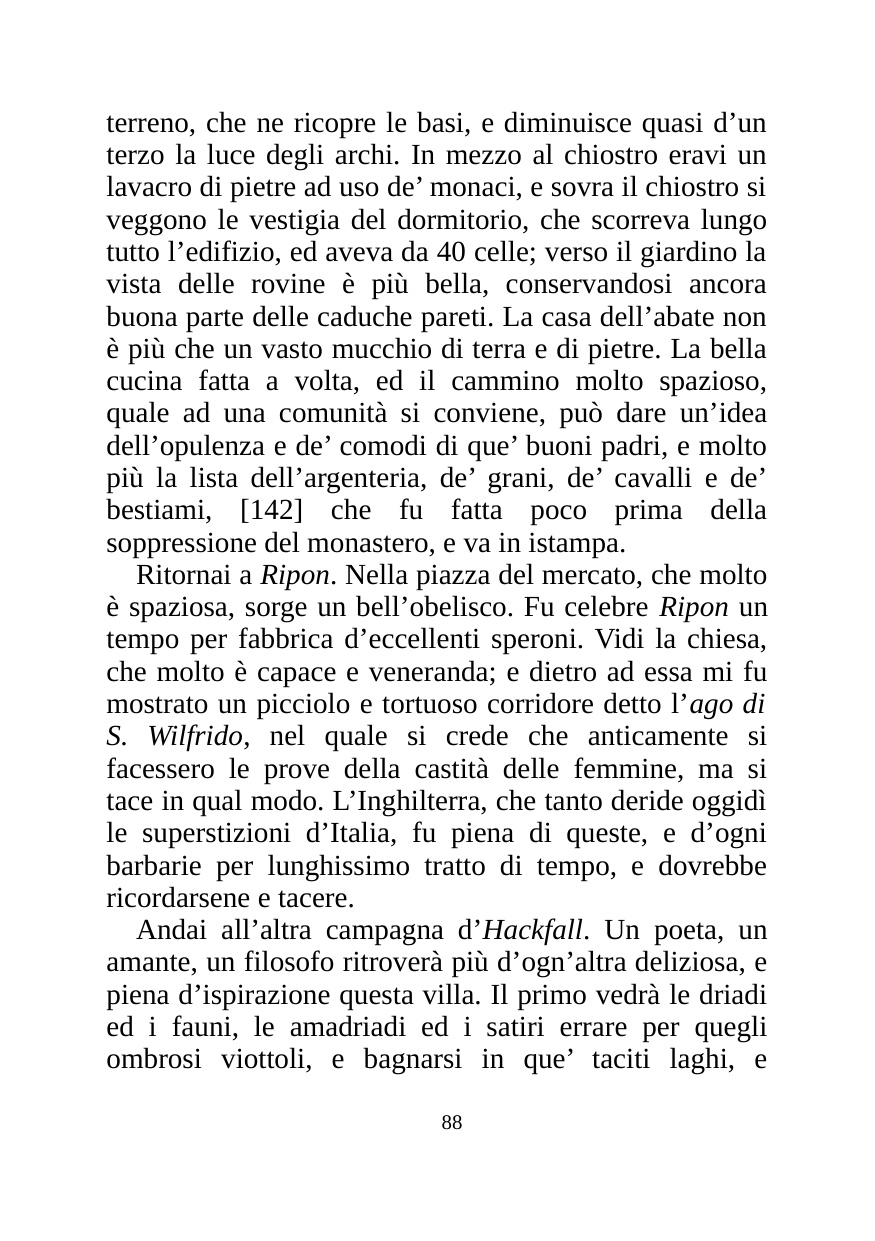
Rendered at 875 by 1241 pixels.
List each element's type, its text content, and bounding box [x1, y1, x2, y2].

text terreno, che ne ricopre le basi, e diminuisce quasi d’un terzo la luce degli archi. In mezzo al chiostro eravi un lavacro di pietre ad uso de’ monaci, e sovra il chiostro si veggono le vestigia del dormitorio, che scorreva lungo tutto l’edifizio, ed aveva da 40 celle; verso il giardino la vista delle rovine è più bella, conservandosi ancora buona parte delle caduche pareti. La casa dell’abate non è più che un vasto mucchio di terra e di pietre. La bella cucina fatta a volta, ed il cammino molto spazioso, quale ad una comunità si conviene, può dare un’idea dell’opulenza e de’ comodi di que’ buoni padri, e molto più la lista dell’argenteria, de’ grani, de’ cavalli e de’ bestiami, [142] che fu fatta poco prima della soppressione del monastero, e va in istampa. [106, 106, 768, 558]
text Andai all’altra campagna d’Hackfall. Un poeta, un amante, un filosofo ritroverà più d’ogn’altra deliziosa, e piena d’ispirazione questa villa. Il primo vedrà le driadi ed i fauni, le amadriadi ed i satiri errare per quegli ombrosi viottoli, e bagnarsi in que’ taciti laghi, e [106, 913, 768, 1075]
text Ritornai a Ripon. Nella piazza del mercato, che molto è spaziosa, sorge un bell’obelisco. Fu celebre Ripon un tempo per fabbrica d’eccellenti speroni. Vidi la chiesa, che molto è capace e veneranda; e dietro ad essa mi fu mostrato un picciolo e tortuoso corridore detto l’ago di S. Wilfrido, nel quale si crede che anticamente si facessero le prove della castità delle femmine, ma si tace in qual modo. L’Inghilterra, che tanto deride oggidì le superstizioni d’Italia, fu piena di queste, e d’ogni barbarie per lunghissimo tratto di tempo, e dovrebbe ricordarsene e tacere. [106, 558, 768, 913]
